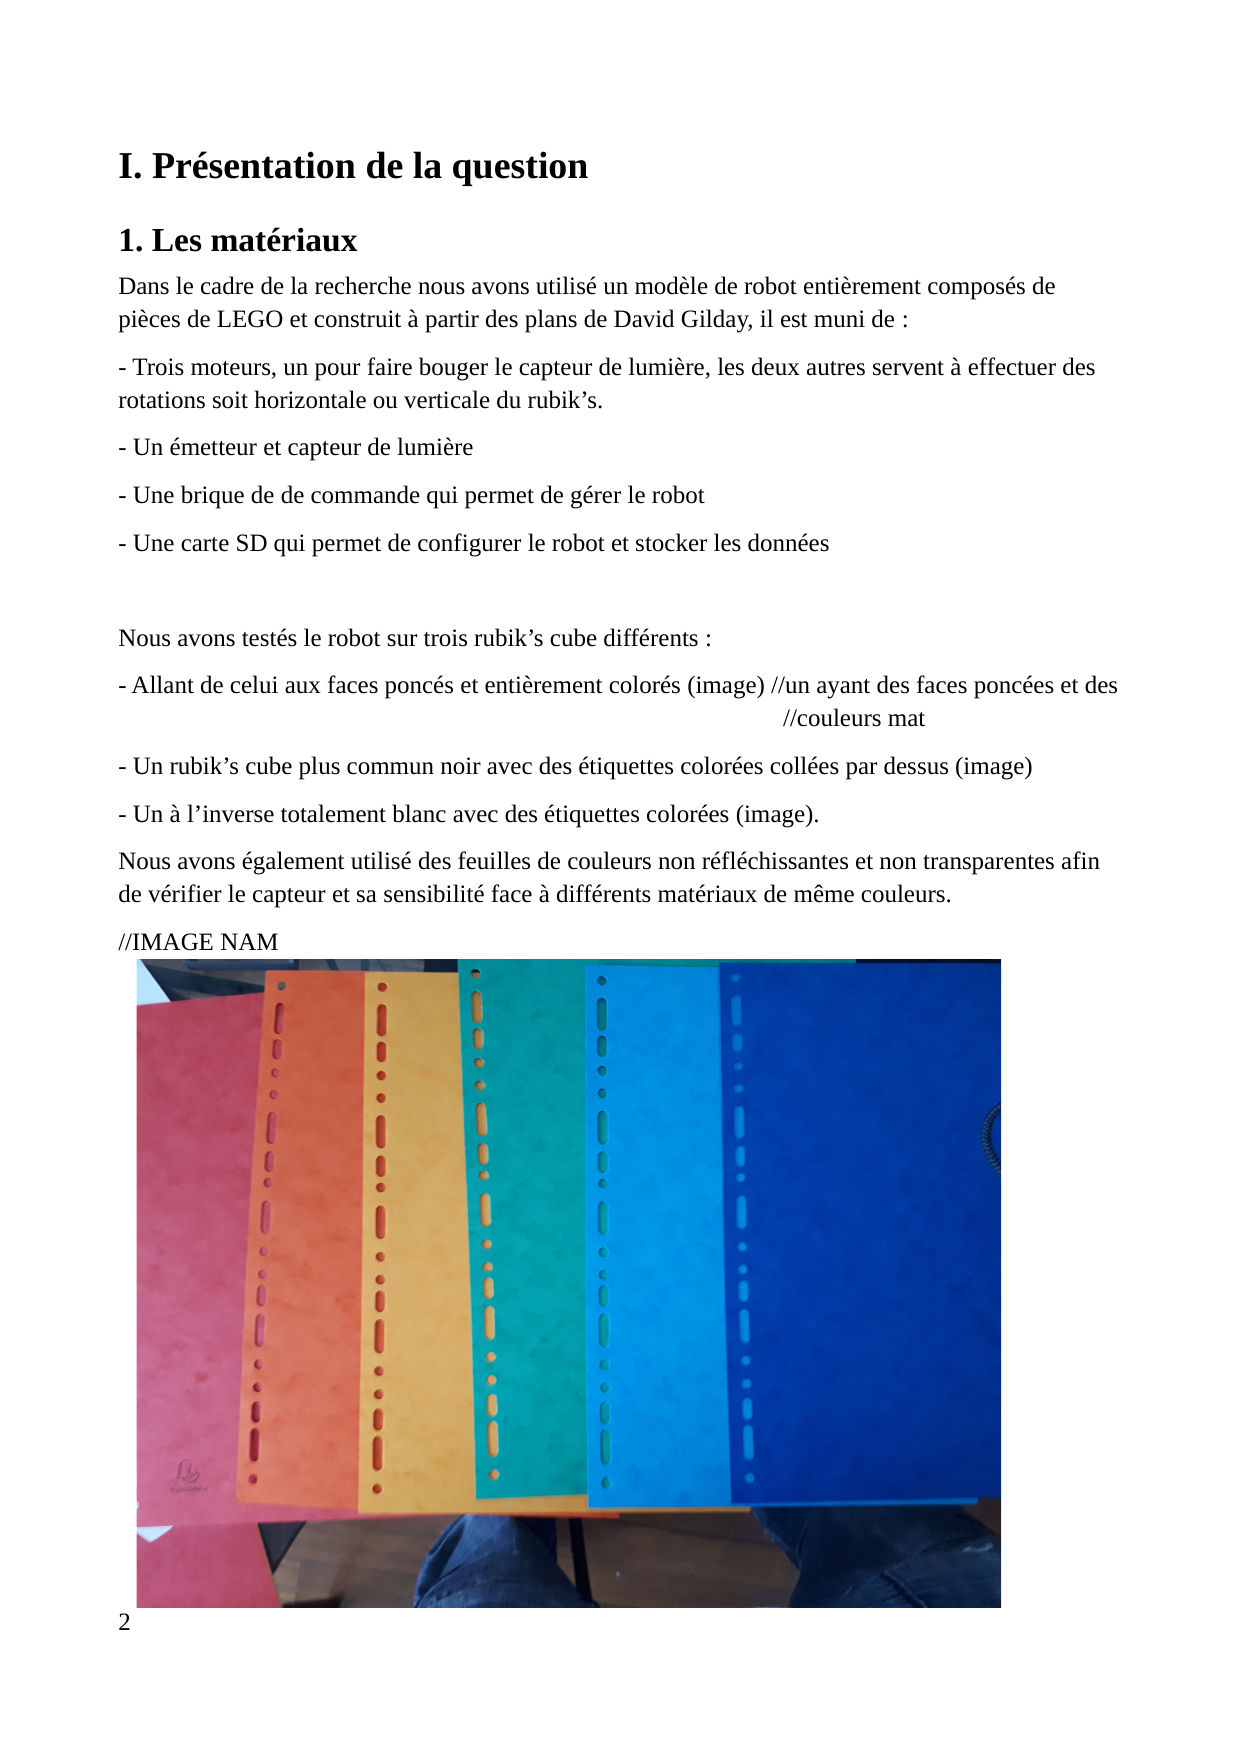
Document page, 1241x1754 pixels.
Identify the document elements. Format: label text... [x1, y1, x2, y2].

subtitle I. Présentation de la question [118, 143, 1122, 187]
text Nous avons testés le robot sur trois rubik’s cube différents : [118, 623, 1122, 652]
text - Une brique de de commande qui permet de gérer le robot [118, 480, 1122, 509]
text - Un rubik’s cube plus commun noir avec des étiquettes colorées collées par dessus (image) [118, 751, 1122, 780]
text - Un émetteur et capteur de lumière [118, 432, 1122, 461]
subtitle 1. Les matériaux [118, 220, 1122, 259]
text Dans le cadre de la recherche nous avons utilisé un modèle de robot entièrement composés de pièces de LEGO et construit à partir des plans de David Gilday, il est muni de : [118, 271, 1122, 333]
text //IMAGE NAM [118, 927, 1122, 956]
text - Trois moteurs, un pour faire bouger le capteur de lumière, les deux autres servent à effectuer des rotations soit horizontale ou verticale du rubik’s. [118, 352, 1122, 414]
picture [136, 959, 1002, 1608]
text Nous avons également utilisé des feuilles de couleurs non réfléchissantes et non transparentes afin de vérifier le capteur et sa sensibilité face à différents matériaux de même couleurs. [118, 846, 1122, 908]
text - Allant de celui aux faces poncés et entièrement colorés (image) //un ayant des faces poncées et des //couleurs mat [118, 671, 1122, 732]
text - Une carte SD qui permet de configurer le robot et stocker les données [118, 528, 1122, 556]
text - Un à l’inverse totalement blanc avec des étiquettes colorées (image). [118, 799, 1122, 827]
